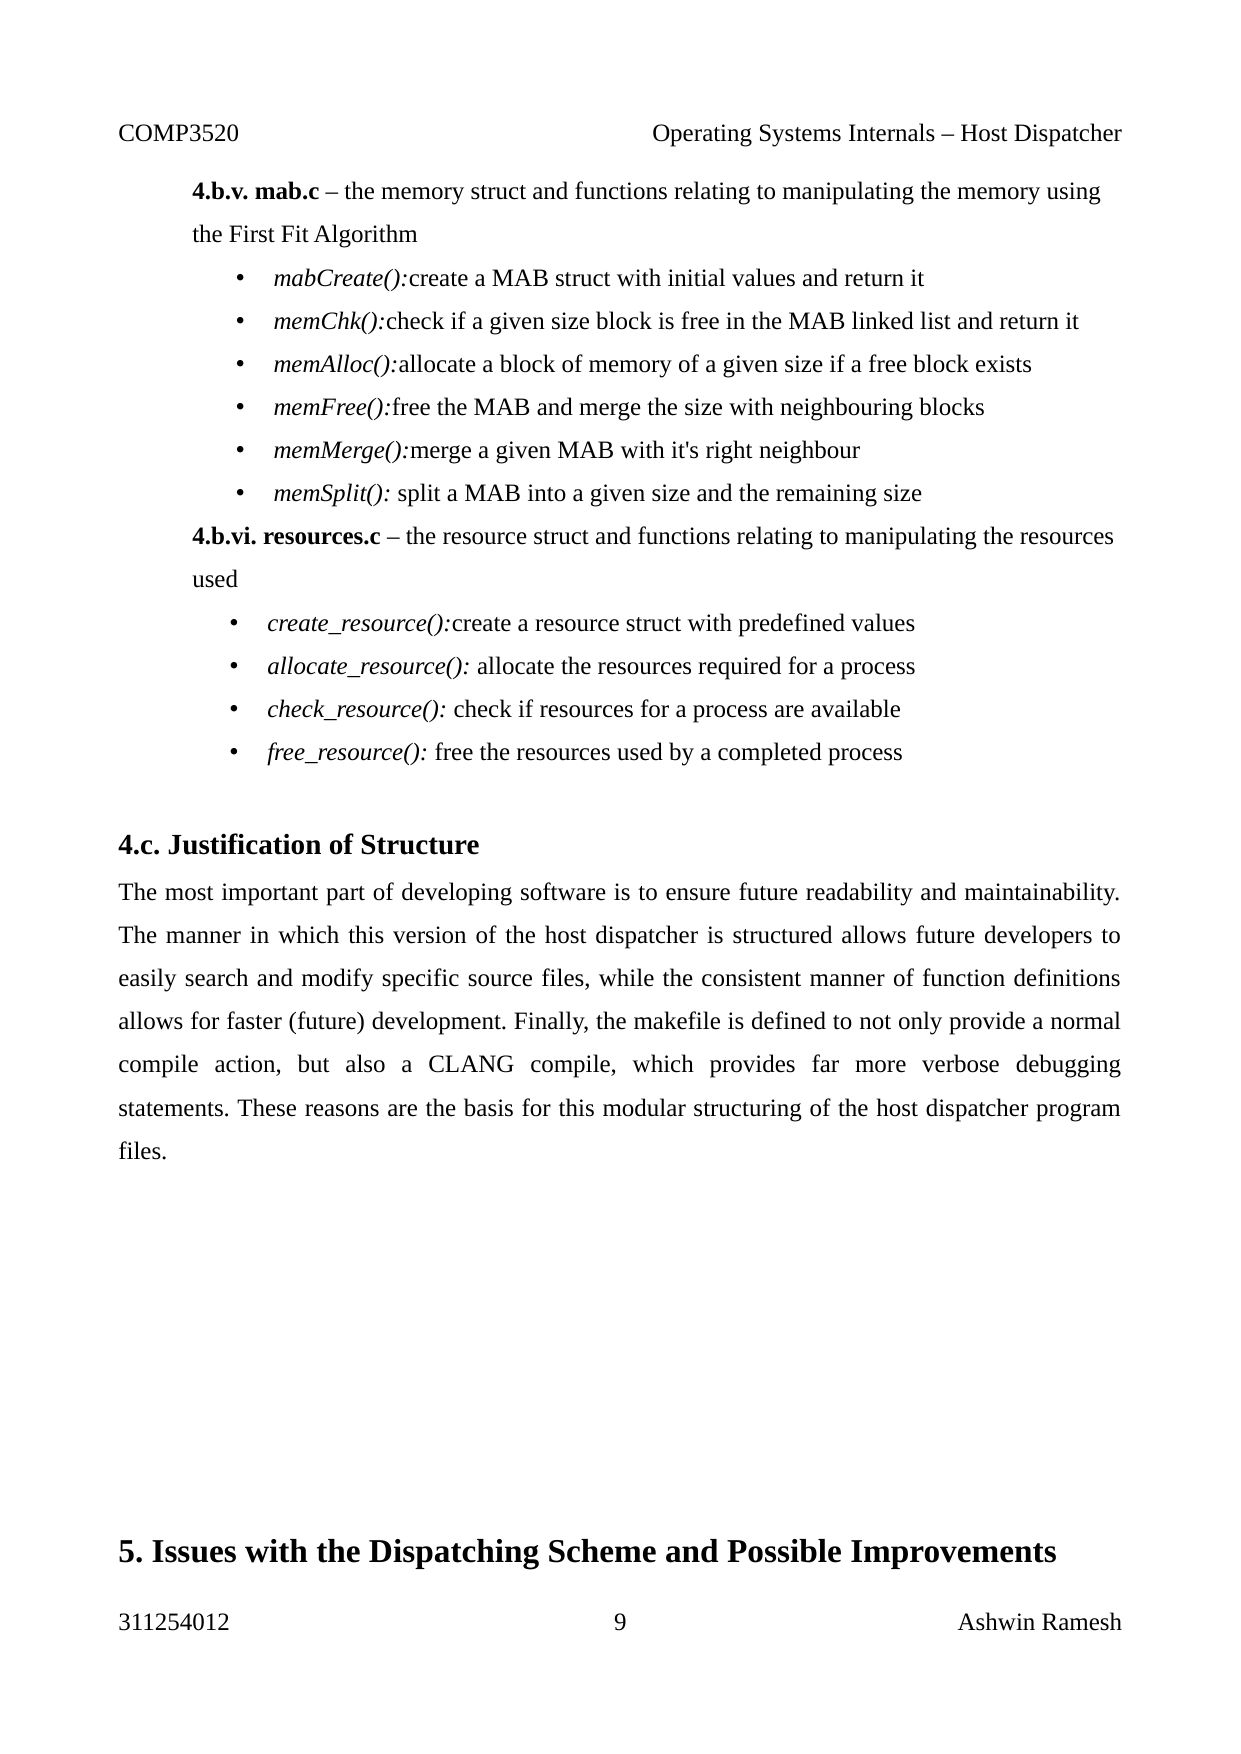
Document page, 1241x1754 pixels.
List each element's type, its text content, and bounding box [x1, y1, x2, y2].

list create_resource():create a resource struct with predefined values [229, 608, 1122, 636]
text 4.c. Justification of Structure [118, 827, 1122, 860]
text 5. Issues with the Dispatching Scheme and Possible Improvements [118, 1531, 1122, 1569]
list memSplit(): split a MAB into a given size and the remaining size [236, 478, 1122, 507]
list memFree():free the MAB and merge the size with neighbouring blocks [236, 392, 1122, 421]
list allocate_resource(): allocate the resources required for a process [229, 651, 1122, 679]
list check_resource(): check if resources for a process are available [229, 694, 1122, 723]
list memChk():check if a given size block is free in the MAB linked list and return it [236, 306, 1122, 334]
text 4.b.vi. resources.c – the resource struct and functions relating to manipulating the resources used [118, 521, 1122, 593]
list mabCreate():create a MAB struct with initial values and return it [236, 263, 1122, 291]
list memMerge():merge a given MAB with it's right neighbour [236, 435, 1122, 464]
text The most important part of developing software is to ensure future readability and maintainability. The manner in which this version of the host dispatcher is structured allows future developers to easily search and modify specific source files, while the consistent manner of function definitions allows for faster (future) development. Finally, the makefile is defined to not only provide a normal compile action, but also a CLANG compile, which provides far more verbose debugging statements. These reasons are the basis for this modular structuring of the host dispatcher program files. [118, 877, 1122, 1164]
text 4.b.v. mab.c – the memory struct and functions relating to manipulating the memory using the First Fit Algorithm [118, 176, 1122, 248]
list memAlloc():allocate a block of memory of a given size if a free block exists [236, 349, 1122, 378]
list free_resource(): free the resources used by a completed process [229, 737, 1122, 766]
